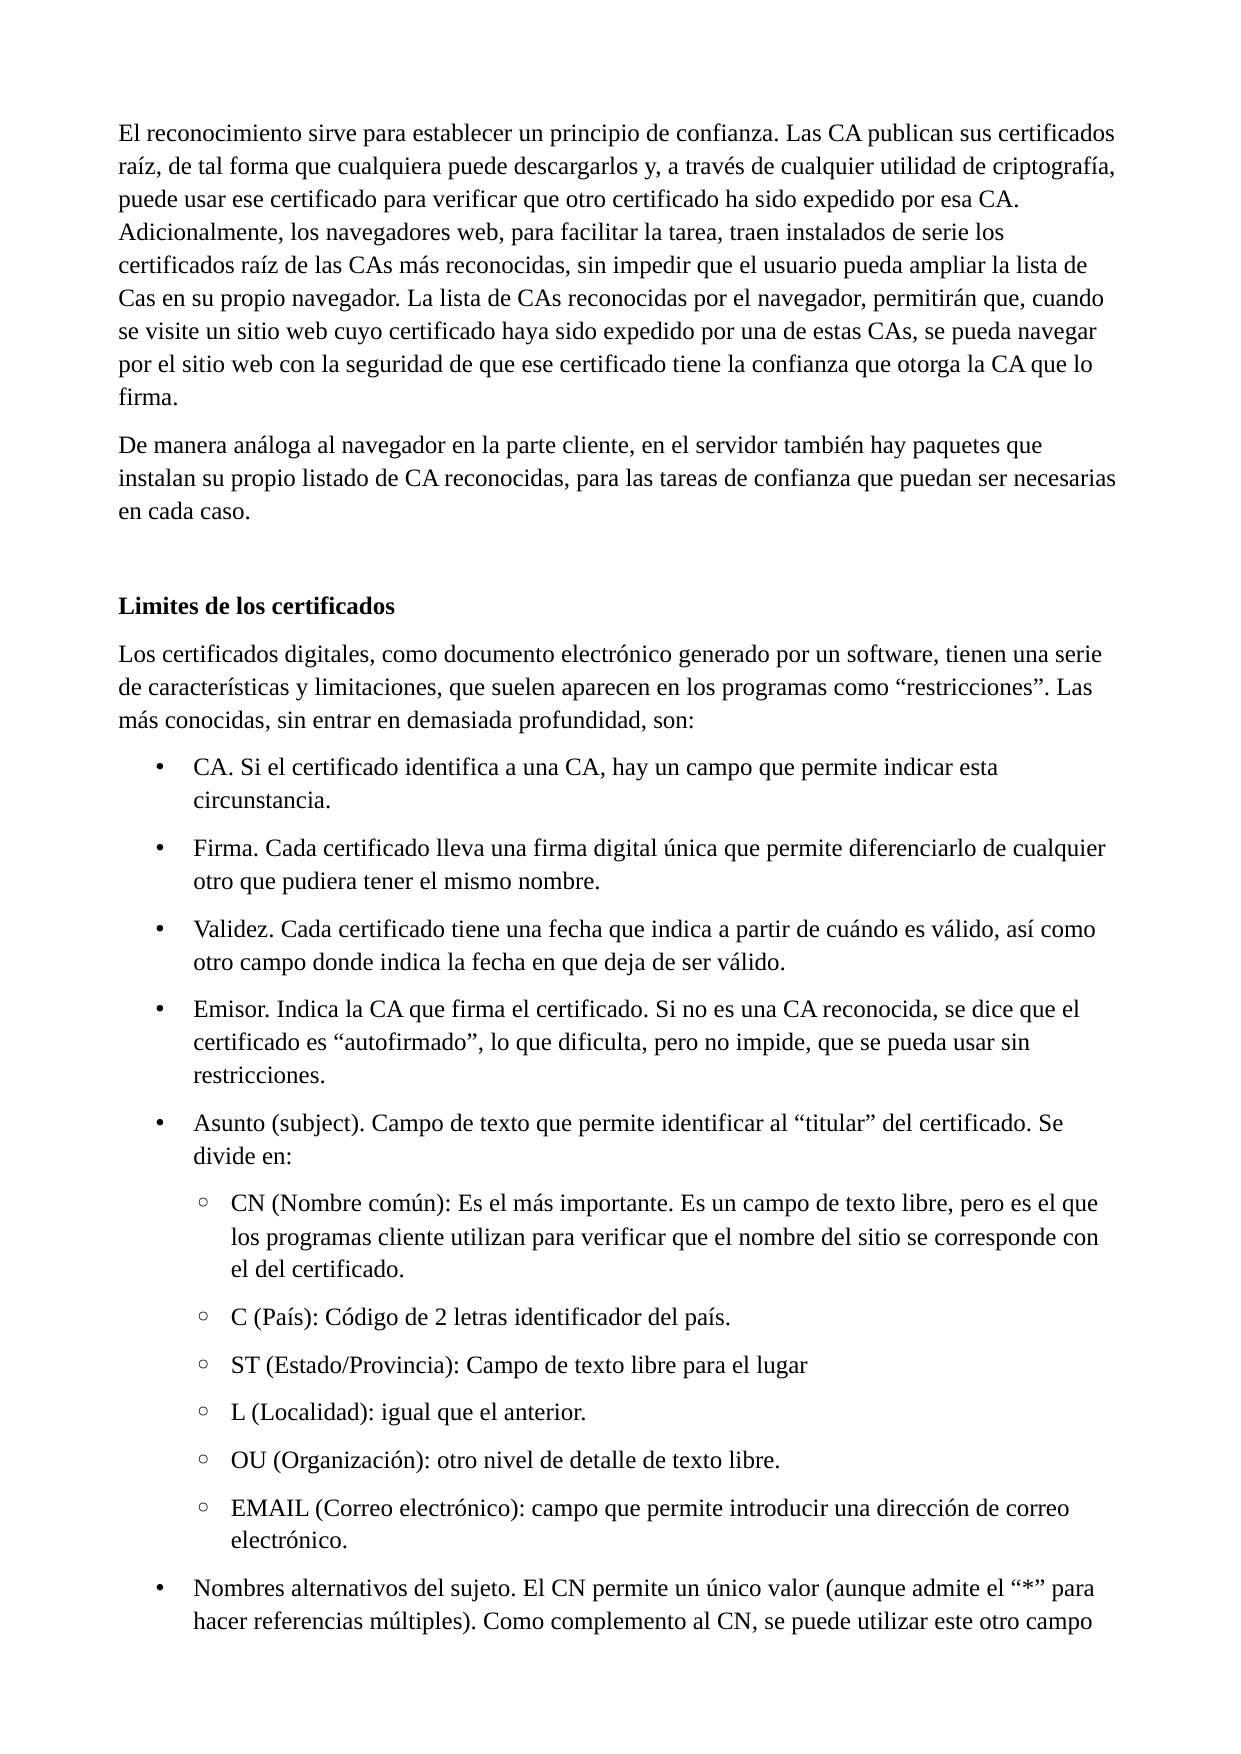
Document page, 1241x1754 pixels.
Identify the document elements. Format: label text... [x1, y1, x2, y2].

list ST (Estado/Provincia): Campo de texto libre para el lugar [193, 1350, 1122, 1378]
text Limites de los certificados [118, 591, 1122, 620]
list C (País): Código de 2 letras identificador del país. [193, 1302, 1122, 1331]
list Validez. Cada certificado tiene una fecha que indica a partir de cuándo es válido, así como otro campo donde indica la fecha en que deja de ser válido. [156, 914, 1122, 975]
list EMAIL (Correo electrónico): campo que permite introducir una dirección de correo electrónico. [193, 1493, 1122, 1554]
text El reconocimiento sirve para establecer un principio de confianza. Las CA publican sus certificados raíz, de tal forma que cualquiera puede descargarlos y, a través de cualquier utilidad de criptografía, puede usar ese certificado para verificar que otro certificado ha sido expedido por esa CA. Adicionalmente, los navegadores web, para facilitar la tarea, traen instalados de serie los certificados raíz de las CAs más reconocidas, sin impedir que el usuario pueda ampliar la lista de Cas en su propio navegador. La lista de CAs reconocidas por el navegador, permitirán que, cuando se visite un sitio web cuyo certificado haya sido expedido por una de estas CAs, se pueda navegar por el sitio web con la seguridad de que ese certificado tiene la confianza que otorga la CA que lo firma. [118, 118, 1122, 411]
list CA. Si el certificado identifica a una CA, hay un campo que permite indicar esta circunstancia. [156, 752, 1122, 814]
list Nombres alternativos del sujeto. El CN permite un único valor (aunque admite el “*” para hacer referencias múltiples). Como complemento al CN, se puede utilizar este otro campo [156, 1573, 1122, 1635]
text De manera análoga al navegador en la parte cliente, en el servidor también hay paquetes que instalan su propio listado de CA reconocidas, para las tareas de confianza que puedan ser necesarias en cada caso. [118, 430, 1122, 525]
list Asunto (subject). Campo de texto que permite identificar al “titular” del certificado. Se divide en: [156, 1108, 1122, 1170]
list Firma. Cada certificado lleva una firma digital única que permite diferenciarlo de cualquier otro que pudiera tener el mismo nombre. [156, 833, 1122, 895]
list Emisor. Indica la CA que firma el certificado. Si no es una CA reconocida, se dice que el certificado es “autofirmado”, lo que dificulta, pero no impide, que se pueda usar sin restricciones. [156, 994, 1122, 1089]
list CN (Nombre común): Es el más importante. Es un campo de texto libre, pero es el que los programas cliente utilizan para verificar que el nombre del sitio se corresponde con el del certificado. [193, 1188, 1122, 1283]
text Los certificados digitales, como documento electrónico generado por un software, tienen una serie de características y limitaciones, que suelen aparecen en los programas como “restricciones”. Las más conocidas, sin entrar en demasiada profundidad, son: [118, 639, 1122, 733]
list L (Localidad): igual que el anterior. [193, 1397, 1122, 1426]
list OU (Organización): otro nivel de detalle de texto libre. [193, 1445, 1122, 1474]
